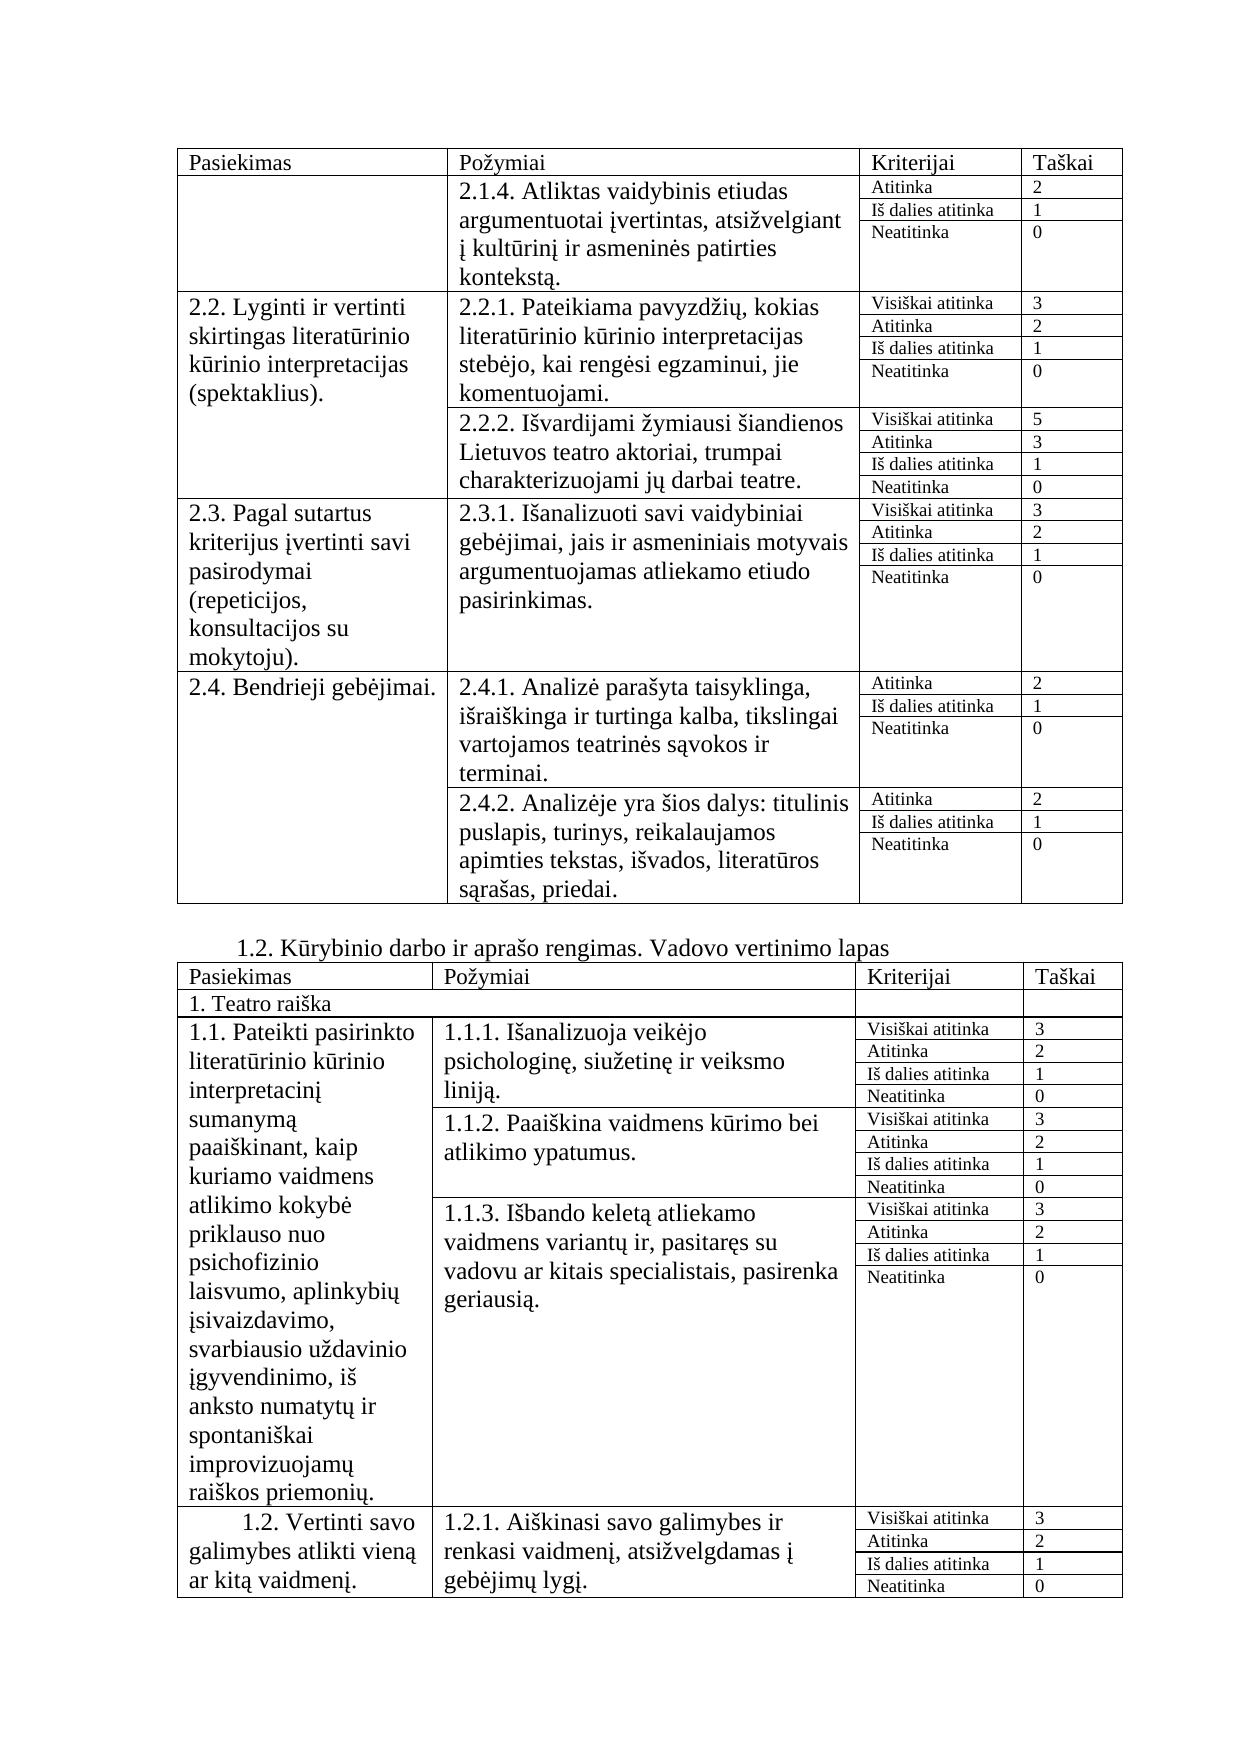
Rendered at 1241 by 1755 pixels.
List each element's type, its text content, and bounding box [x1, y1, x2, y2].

table_cell 2.1.4. Atliktas vaidybinis etiudas argumentuotai įvertintas, atsižvelgiant į kultūrinį ir asmeninės patirties kontekstą. [448, 176, 859, 291]
table_cell Atitinka [856, 1040, 1023, 1062]
table_cell 0 [1024, 1176, 1122, 1197]
table_cell 0 [1022, 360, 1122, 407]
table_cell Atitinka [860, 672, 1021, 694]
table_cell Iš dalies atitinka [860, 544, 1021, 565]
table_cell 3 [1024, 1198, 1122, 1220]
table_cell 0 [1024, 1085, 1122, 1107]
table_cell Neatitinka [860, 566, 1021, 671]
table_cell [178, 176, 447, 291]
table_cell Iš dalies atitinka [856, 1553, 1023, 1574]
table_cell 1 [1022, 695, 1122, 716]
table_cell 2.2.1. Pateikiama pavyzdžių, kokias literatūrinio kūrinio interpretacijas stebėjo, kai rengėsi egzaminui, jie komentuojami. [448, 292, 859, 407]
table_cell 1 [1022, 811, 1122, 832]
table_cell 1 [1022, 199, 1122, 220]
table_cell 2 [1024, 1530, 1122, 1551]
table_cell Neatitinka [860, 476, 1021, 497]
table_cell 0 [1024, 1266, 1122, 1506]
table_cell Neatitinka [860, 221, 1021, 291]
table_cell Iš dalies atitinka [856, 1244, 1023, 1265]
table_cell Neatitinka [860, 717, 1021, 787]
table_cell 3 [1024, 1108, 1122, 1129]
table_cell Iš dalies atitinka [856, 1063, 1023, 1084]
table_header Pasiekimas [178, 963, 432, 989]
table_cell 2.3. Pagal sutartus kriterijus įvertinti savi pasirodymai (repeticijos, konsultacijos su mokytoju). [178, 499, 447, 671]
table_cell 0 [1022, 221, 1122, 291]
table_cell Neatitinka [860, 833, 1021, 903]
table_cell 1.1.3. Išbando keletą atliekamo vaidmens variantų ir, pasitaręs su vadovu ar kitais specialistais, pasirenka geriausią. [433, 1198, 855, 1506]
table_cell 0 [1022, 717, 1122, 787]
table_cell Atitinka [860, 788, 1021, 810]
table_cell Atitinka [860, 521, 1021, 543]
table_cell Visiškai atitinka [856, 1507, 1023, 1529]
table_cell Neatitinka [856, 1266, 1023, 1506]
table_cell Atitinka [856, 1131, 1023, 1152]
table_cell 5 [1022, 408, 1122, 430]
table_cell 2.2.2. Išvardijami žymiausi šiandienos Lietuvos teatro aktoriai, trumpai charakterizuojami jų darbai teatre. [448, 408, 859, 497]
table_header Kriterijai [860, 149, 1021, 175]
table_cell 3 [1022, 499, 1122, 520]
table_header Kriterijai [856, 963, 1023, 989]
table_cell 0 [1022, 833, 1122, 903]
table_cell Iš dalies atitinka [856, 1153, 1023, 1175]
table_cell 1.1.2. Paaiškina vaidmens kūrimo bei atlikimo ypatumus. [433, 1108, 855, 1197]
table_cell Atitinka [856, 1530, 1023, 1551]
table_cell Visiškai atitinka [856, 1018, 1023, 1039]
table_cell 1 [1022, 337, 1122, 359]
table_cell Neatitinka [860, 360, 1021, 407]
table_cell 0 [1022, 566, 1122, 671]
table_cell Neatitinka [856, 1176, 1023, 1197]
table_cell 2 [1024, 1131, 1122, 1152]
table_cell 2.3.1. Išanalizuoti savi vaidybiniai gebėjimai, jais ir asmeniniais motyvais argumentuojamas atliekamo etiudo pasirinkimas. [448, 499, 859, 671]
table_cell Neatitinka [856, 1575, 1023, 1597]
table_cell 1 [1022, 544, 1122, 565]
table_cell Visiškai atitinka [856, 1198, 1023, 1220]
table_cell Atitinka [860, 176, 1021, 198]
table_cell 2 [1024, 1221, 1122, 1242]
table_cell 2 [1022, 315, 1122, 336]
table_cell Iš dalies atitinka [860, 695, 1021, 716]
table_header Požymiai [433, 963, 855, 989]
table_cell 2 [1022, 176, 1122, 198]
table_cell 2 [1022, 521, 1122, 543]
table_cell Visiškai atitinka [860, 408, 1021, 430]
table_cell 2.2. Lyginti ir vertinti skirtingas literatūrinio kūrinio interpretacijas (spektaklius). [178, 292, 447, 497]
table_header Taškai [1024, 963, 1122, 989]
table_cell 1.2. Vertinti savo galimybes atlikti vieną ar kitą vaidmenį. [178, 1507, 432, 1597]
table_header Požymiai [448, 149, 859, 175]
table_header Pasiekimas [178, 149, 447, 175]
table_cell 3 [1024, 1018, 1122, 1039]
table_cell 1 [1024, 1244, 1122, 1265]
table_cell 2.4.1. Analizė parašyta taisyklinga, išraiškinga ir turtinga kalba, tikslingai vartojamos teatrinės sąvokos ir terminai. [448, 672, 859, 787]
table_cell 2.4.2. Analizėje yra šios dalys: titulinis puslapis, turinys, reikalaujamos apimties tekstas, išvados, literatūros sąrašas, priedai. [448, 788, 859, 903]
table_cell Visiškai atitinka [860, 292, 1021, 314]
table_cell Visiškai atitinka [860, 499, 1021, 520]
table_cell 1 [1024, 1063, 1122, 1084]
table_cell 2 [1024, 1040, 1122, 1062]
table_cell Iš dalies atitinka [860, 453, 1021, 475]
text 1.2. Kūrybinio darbo ir aprašo rengimas. Vadovo vertinimo lapas [177, 933, 1122, 962]
table_cell 2.4. Bendrieji gebėjimai. [178, 672, 447, 903]
table_header Taškai [1022, 149, 1122, 175]
table_cell 0 [1024, 1575, 1122, 1597]
table_cell Atitinka [860, 431, 1021, 452]
table_cell 0 [1022, 476, 1122, 497]
table_cell Atitinka [860, 315, 1021, 336]
table_cell 1 [1022, 453, 1122, 475]
table_cell 3 [1022, 431, 1122, 452]
table_cell [856, 990, 1023, 1016]
table_cell 1.1.1. Išanalizuoja veikėjo psichologinę, siužetinę ir veiksmo liniją. [433, 1018, 855, 1107]
table_cell 1. Teatro raiška [178, 990, 855, 1016]
table_cell 1 [1024, 1153, 1122, 1175]
table_cell Iš dalies atitinka [860, 337, 1021, 359]
table_cell Neatitinka [856, 1085, 1023, 1107]
table_cell Atitinka [856, 1221, 1023, 1242]
table_cell 3 [1022, 292, 1122, 314]
table_cell 2 [1022, 672, 1122, 694]
table_cell Visiškai atitinka [856, 1108, 1023, 1129]
table_cell 1 [1024, 1553, 1122, 1574]
table_cell Iš dalies atitinka [860, 199, 1021, 220]
table_cell [1024, 990, 1122, 1016]
table_cell 1.1. Pateikti pasirinkto literatūrinio kūrinio interpretacinį sumanymą paaiškinant, kaip kuriamo vaidmens atlikimo kokybė priklauso nuo psichofizinio laisvumo, aplinkybių įsivaizdavimo, svarbiausio uždavinio įgyvendinimo, iš anksto numatytų ir spontaniškai improvizuojamų raiškos priemonių. [178, 1018, 432, 1506]
table_cell 1.2.1. Aiškinasi savo galimybes ir renkasi vaidmenį, atsižvelgdamas į gebėjimų lygį. [433, 1507, 855, 1597]
table_cell 2 [1022, 788, 1122, 810]
table_cell Iš dalies atitinka [860, 811, 1021, 832]
table_cell 3 [1024, 1507, 1122, 1529]
